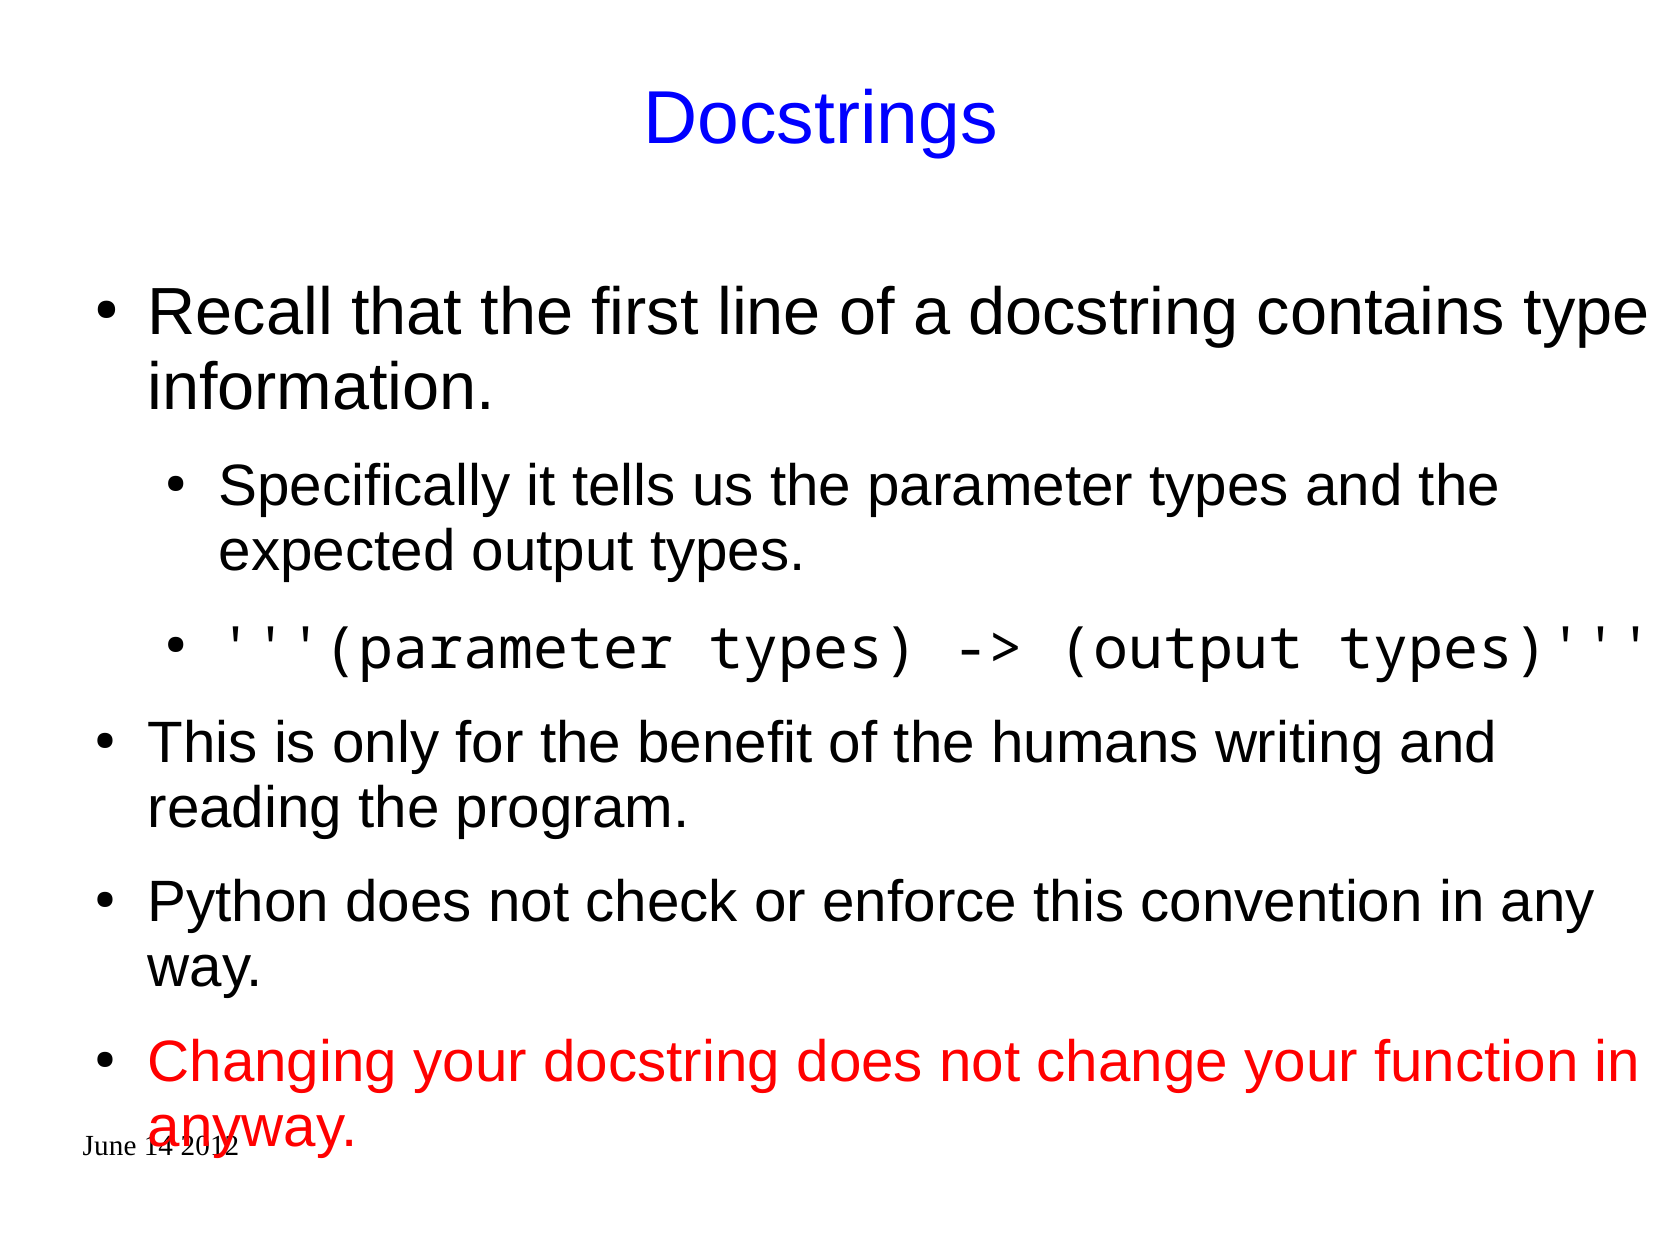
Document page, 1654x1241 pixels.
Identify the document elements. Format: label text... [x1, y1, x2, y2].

list Recall that the first line of a docstring contains type information. Specifically it tells us the parameter types and the expected output types. '''(parameter types) -> (output types)''' This is only for the benefit of the humans writing and reading the program. Python does not check or enforce this convention in any way. Changing your docstring does not change your function in anyway. [76, 274, 1654, 1138]
title Docstrings [76, 58, 1565, 178]
